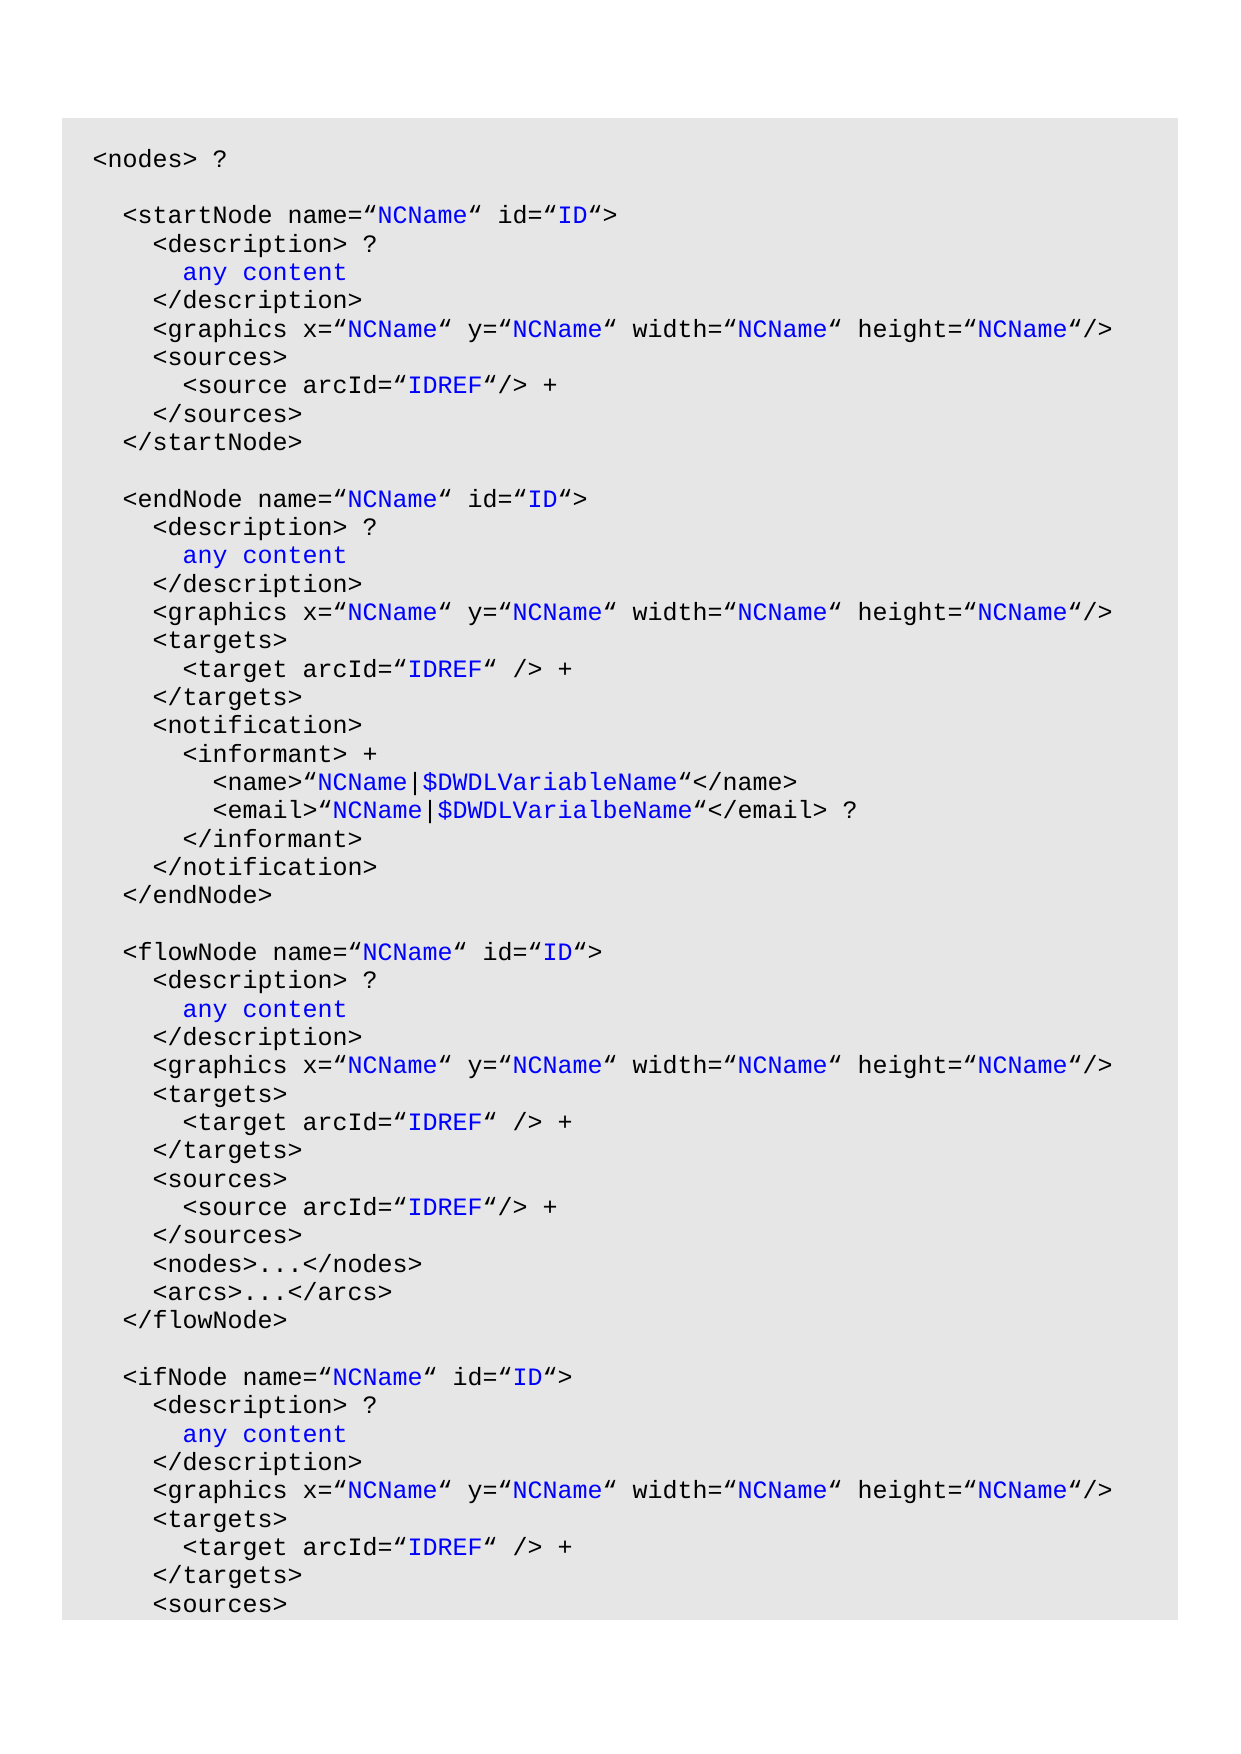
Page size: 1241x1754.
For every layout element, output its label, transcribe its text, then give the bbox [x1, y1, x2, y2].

text </description> [62, 571, 1178, 600]
text </startNode> [62, 430, 1178, 458]
text <informant> + [62, 741, 1178, 770]
text <flowNode name=“NCName“ id=“ID“> [62, 940, 1178, 968]
text <description> ? [62, 231, 1178, 260]
text </targets> [62, 1138, 1178, 1166]
text <description> ? [62, 515, 1178, 543]
text <startNode name=“NCName“ id=“ID“> [62, 203, 1178, 231]
text </informant> [62, 826, 1178, 855]
text <description> ? [62, 1393, 1178, 1421]
text any content [62, 1421, 1178, 1450]
text <targets> [62, 1506, 1178, 1535]
text any content [62, 543, 1178, 571]
text <sources> [62, 1591, 1178, 1620]
text </sources> [62, 401, 1178, 430]
text <email>“NCName|$DWDLVarialbeName“</email> ? [62, 798, 1178, 826]
text <target arcId=“IDREF“ /> + [62, 1535, 1178, 1563]
text </sources> [62, 1223, 1178, 1251]
text <name>“NCName|$DWDLVariableName“</name> [62, 770, 1178, 798]
text <sources> [62, 345, 1178, 373]
text <source arcId=“IDREF“/> + [62, 373, 1178, 401]
text any content [62, 996, 1178, 1025]
text </description> [62, 1025, 1178, 1053]
text <graphics x=“NCName“ y=“NCName“ width=“NCName“ height=“NCName“/> [62, 1053, 1178, 1081]
text </endNode> [62, 883, 1178, 911]
text <arcs>...</arcs> [62, 1280, 1178, 1308]
text <targets> [62, 1081, 1178, 1110]
text <nodes> ? [62, 146, 1178, 175]
text </targets> [62, 685, 1178, 713]
text <notification> [62, 713, 1178, 741]
text <endNode name=“NCName“ id=“ID“> [62, 486, 1178, 515]
text </description> [62, 288, 1178, 316]
text <sources> [62, 1166, 1178, 1195]
text <nodes>...</nodes> [62, 1251, 1178, 1280]
text <graphics x=“NCName“ y=“NCName“ width=“NCName“ height=“NCName“/> [62, 316, 1178, 345]
text any content [62, 260, 1178, 288]
text </description> [62, 1450, 1178, 1478]
text </targets> [62, 1563, 1178, 1591]
text <description> ? [62, 968, 1178, 996]
text <source arcId=“IDREF“/> + [62, 1195, 1178, 1223]
text <ifNode name=“NCName“ id=“ID“> [62, 1365, 1178, 1393]
text <graphics x=“NCName“ y=“NCName“ width=“NCName“ height=“NCName“/> [62, 1478, 1178, 1506]
text <target arcId=“IDREF“ /> + [62, 656, 1178, 685]
text </flowNode> [62, 1308, 1178, 1336]
text </notification> [62, 855, 1178, 883]
text <target arcId=“IDREF“ /> + [62, 1110, 1178, 1138]
text <graphics x=“NCName“ y=“NCName“ width=“NCName“ height=“NCName“/> [62, 600, 1178, 628]
text <targets> [62, 628, 1178, 656]
